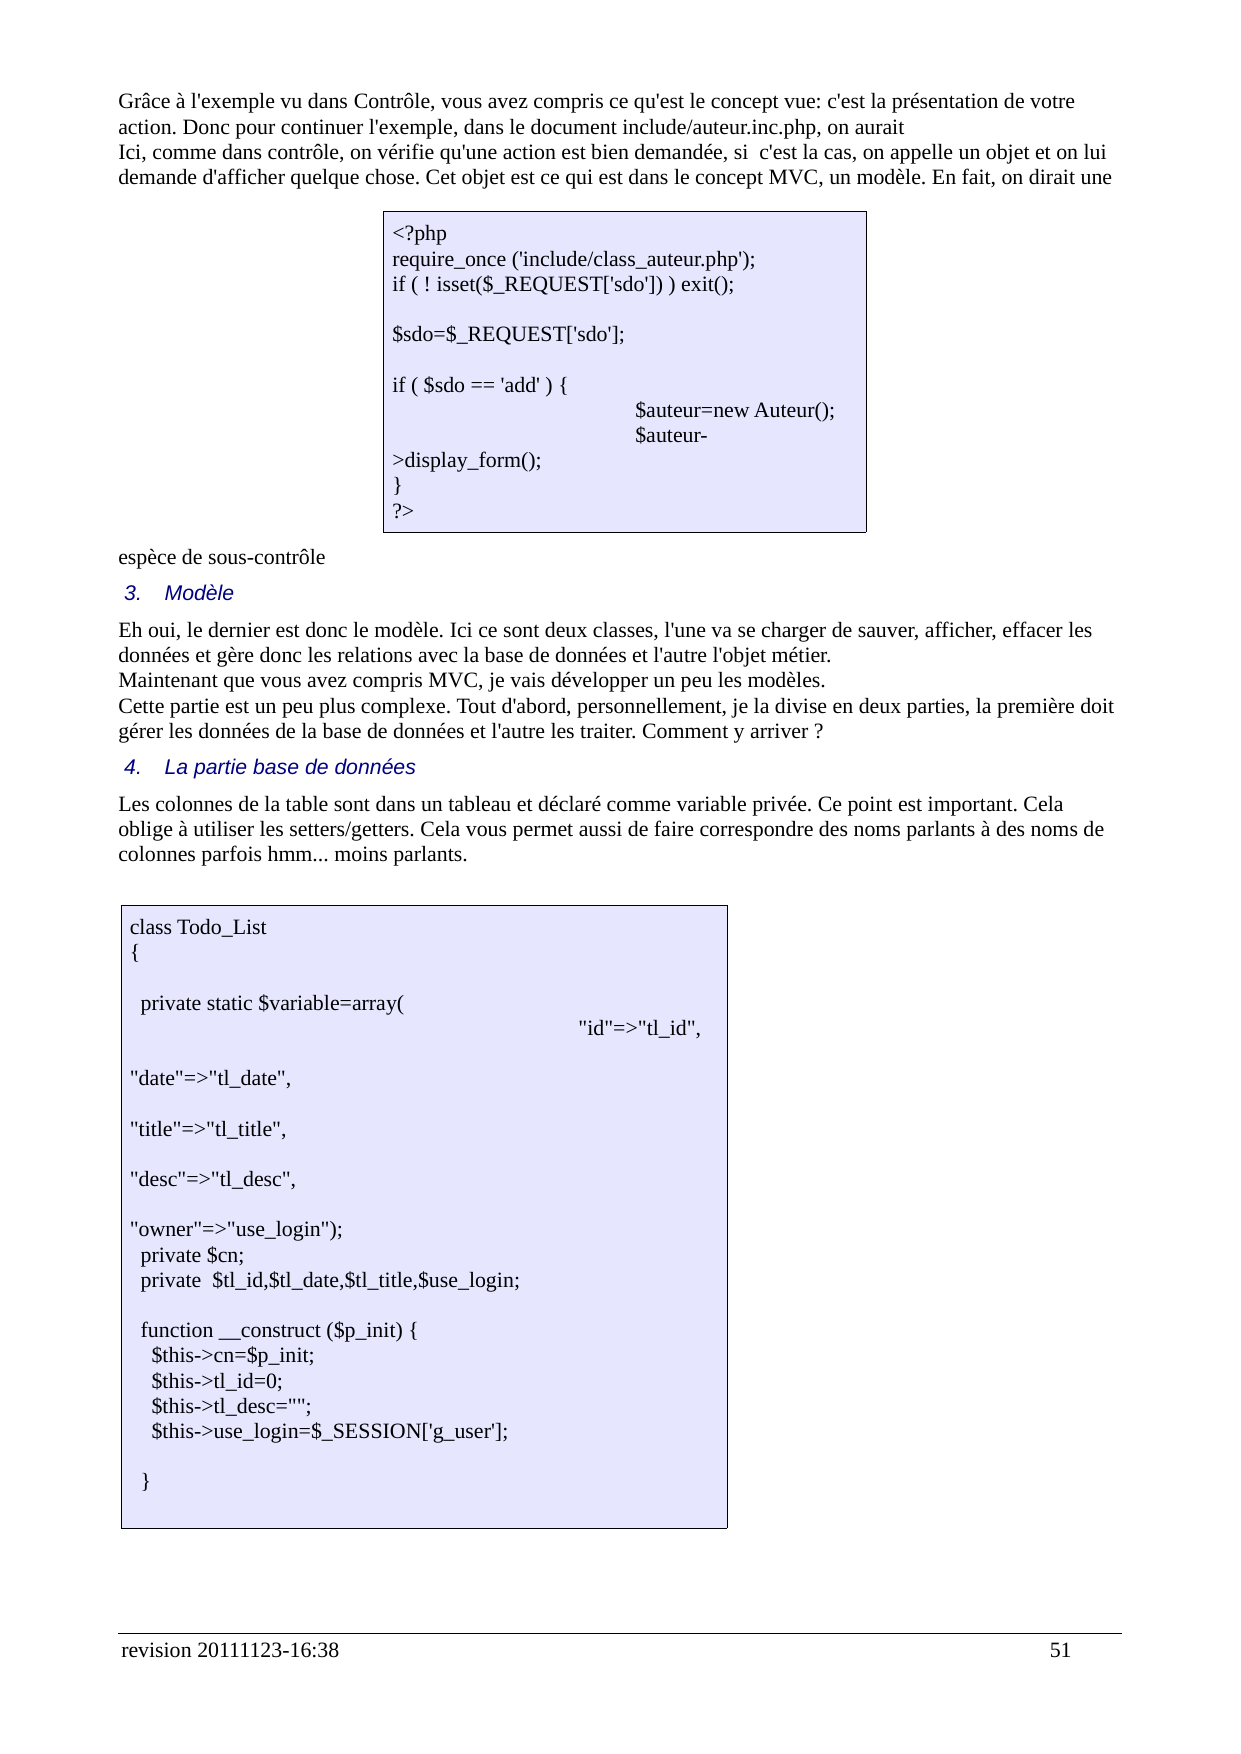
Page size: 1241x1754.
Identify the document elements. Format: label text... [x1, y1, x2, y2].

text if ( ! isset($_REQUEST['sdo']) ) exit(); [392, 271, 857, 296]
text Grâce à l'exemple vu dans Contrôle, vous avez compris ce qu'est le concept vue: c'est la présentation de votre action. Donc pour continuer l'exemple, dans le document include/auteur.inc.php, on aurait [118, 88, 1122, 139]
text Les colonnes de la table sont dans un tableau et déclaré comme variable privée. Ce point est important. Cela oblige à utiliser les setters/getters. Cela vous permet aussi de faire correspondre des noms parlants à des noms de colonnes parfois hmm... moins parlants. [118, 791, 1122, 867]
text $auteur=new Auteur(); [392, 397, 857, 422]
text require_once ('include/class_auteur.php'); [392, 246, 857, 271]
text ?> [392, 498, 857, 523]
subtitle Modèle [118, 581, 1122, 605]
text } [392, 472, 857, 498]
text if ( $sdo == 'add' ) { [392, 372, 857, 397]
text class Todo_List { private static $variable=array( "id"=>"tl_id", "date"=>"tl_date", "title"=>"tl_title", "desc"=>"tl_desc", "owner"=>"use_login"); private $cn; private $tl_id,$tl_date,$tl_title,$use_login; function __construct ($p_init) { $this->cn=$p_init; $this->tl_id=0; $this->tl_desc=""; $this->use_login=$_SESSION['g_user']; } [129, 914, 718, 1519]
subtitle La partie base de données [118, 755, 1122, 779]
text <?php [392, 220, 857, 246]
text Ici, comme dans contrôle, on vérifie qu'une action est bien demandée, si c'est la cas, on appelle un objet et on lui demande d'afficher quelque chose. Cet objet est ce qui est dans le concept MVC, un modèle. En fait, on dirait une espèce de sous-contrôle [118, 139, 1122, 569]
text Maintenant que vous avez compris MVC, je vais développer un peu les modèles. [118, 667, 1122, 693]
text Eh oui, le dernier est donc le modèle. Ici ce sont deux classes, l'une va se charger de sauver, afficher, effacer les données et gère donc les relations avec la base de données et l'autre l'objet métier. [118, 617, 1122, 667]
text $auteur->display_form(); [392, 422, 857, 472]
text $sdo=$_REQUEST['sdo']; [392, 321, 857, 346]
text Cette partie est un peu plus complexe. Tout d'abord, personnellement, je la divise en deux parties, la première doit gérer les données de la base de données et l'autre les traiter. Comment y arriver ? [118, 693, 1122, 743]
